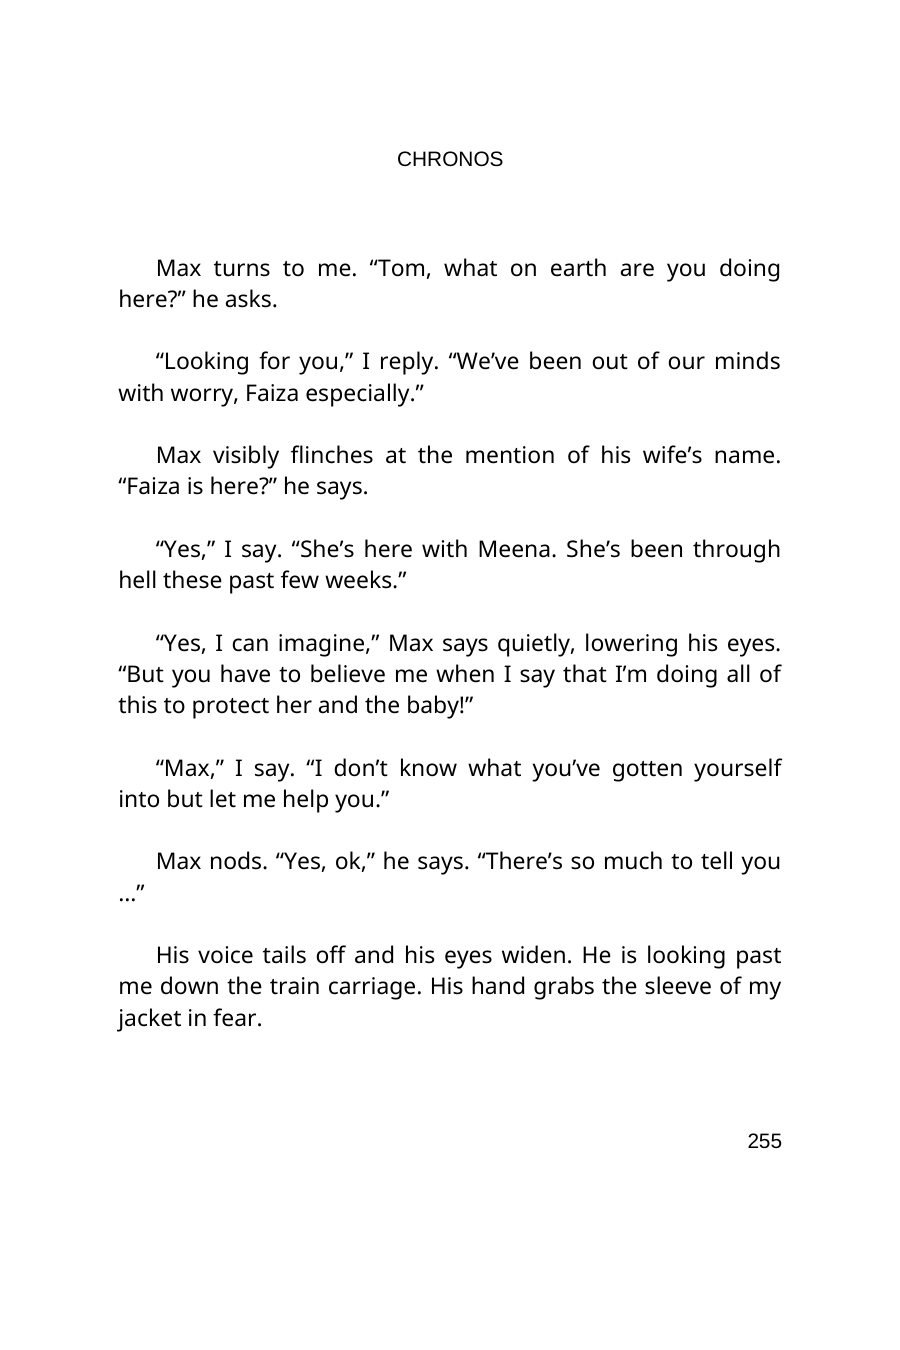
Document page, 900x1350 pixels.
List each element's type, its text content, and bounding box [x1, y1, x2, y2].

text “Looking for you,” I reply. “We’ve been out of our minds with worry, Faiza especially.” [118, 345, 782, 408]
text Max turns to me. “Tom, what on earth are you doing here?” he asks. [118, 251, 782, 314]
text Max visibly flinches at the mention of his wife’s name. “Faiza is here?” he says. [118, 439, 782, 501]
text Max nods. “Yes, ok,” he says. “There’s so much to tell you …” [118, 845, 782, 908]
text “Yes, I can imagine,” Max says quietly, lowering his eyes. “But you have to believe me when I say that I’m doing all of this to protect her and the baby!” [118, 626, 782, 720]
text “Max,” I say. “I don’t know what you’ve gotten yourself into but let me help you.” [118, 751, 782, 814]
text “Yes,” I say. “She’s here with Meena. She’s been through hell these past few weeks.” [118, 533, 782, 595]
text His voice tails off and his eyes widen. He is looking past me down the train carriage. His hand grabs the sleeve of my jacket in fear. [118, 939, 782, 1033]
